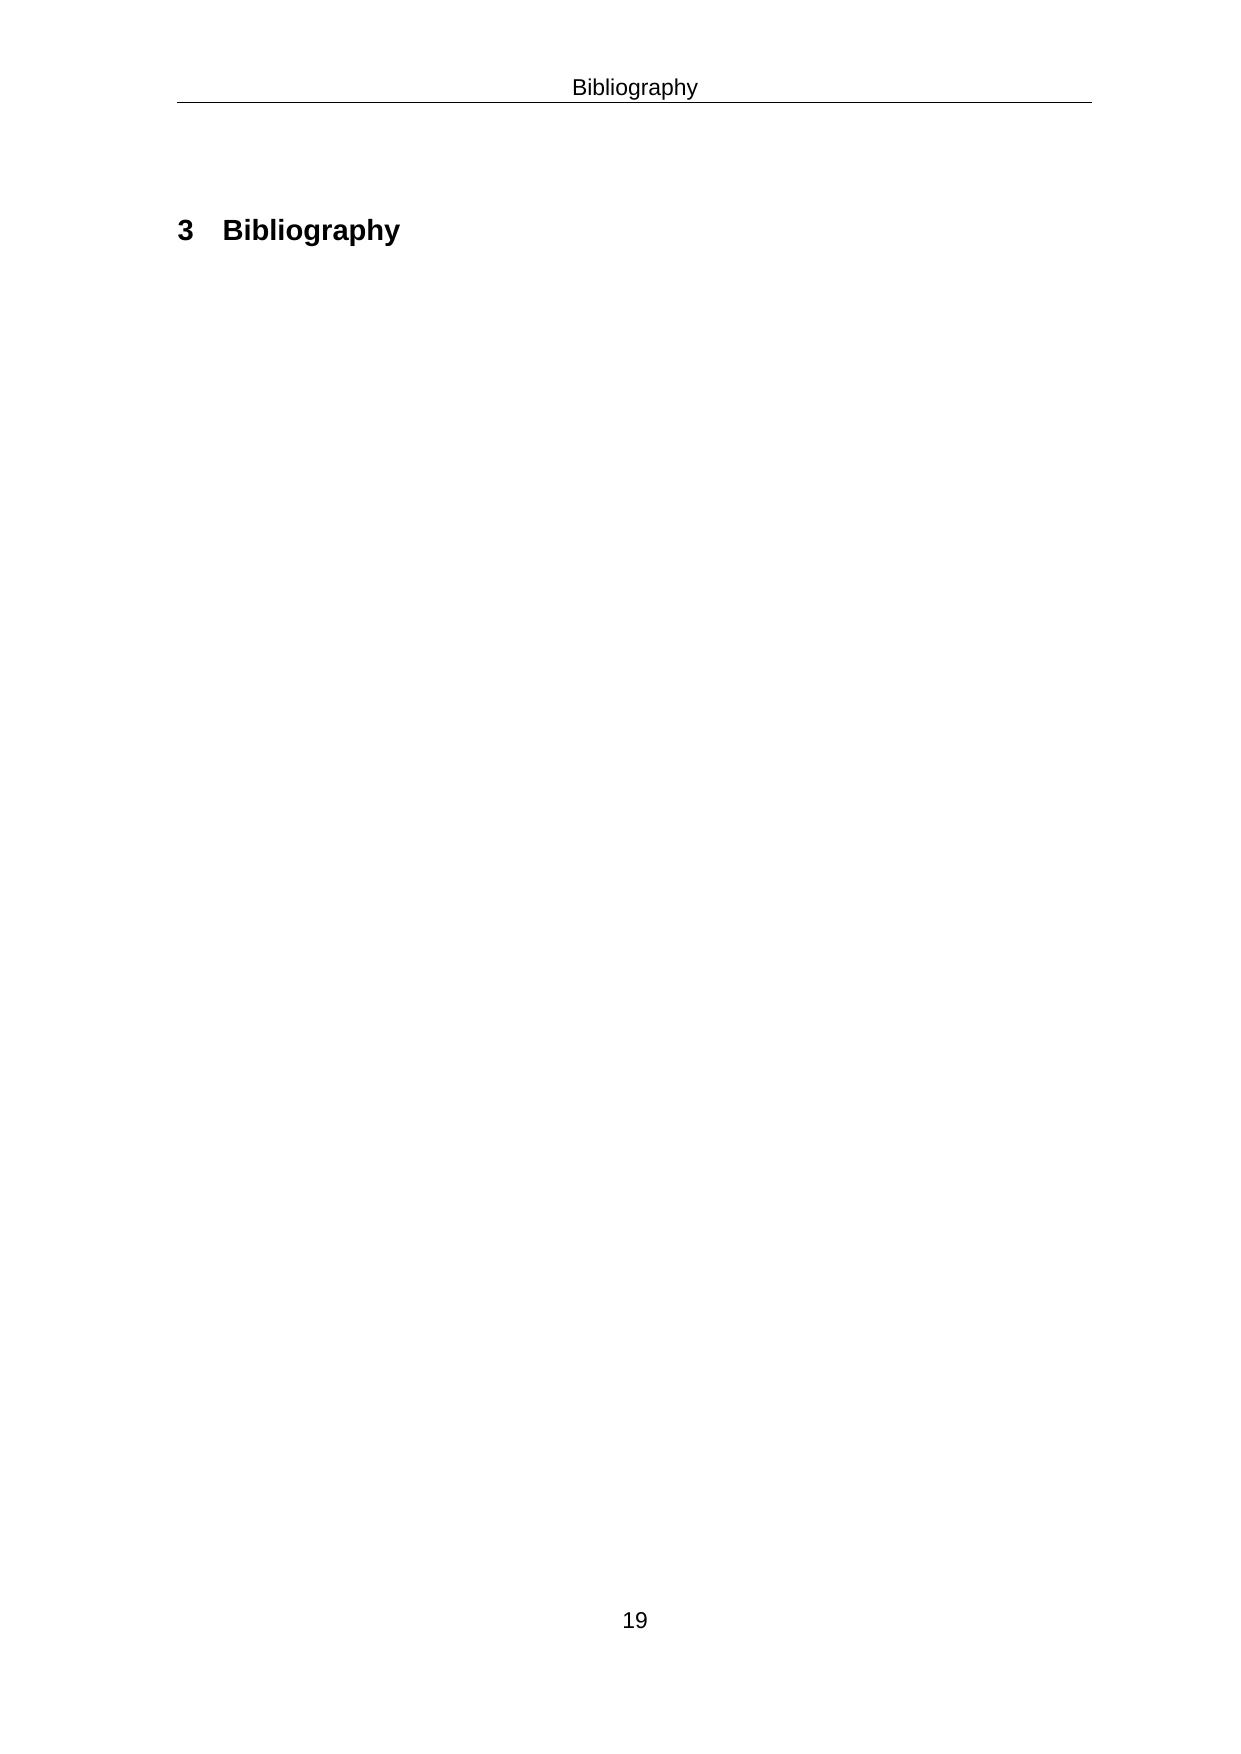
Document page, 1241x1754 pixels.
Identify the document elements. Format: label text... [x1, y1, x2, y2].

subtitle Bibliography [177, 213, 1092, 246]
